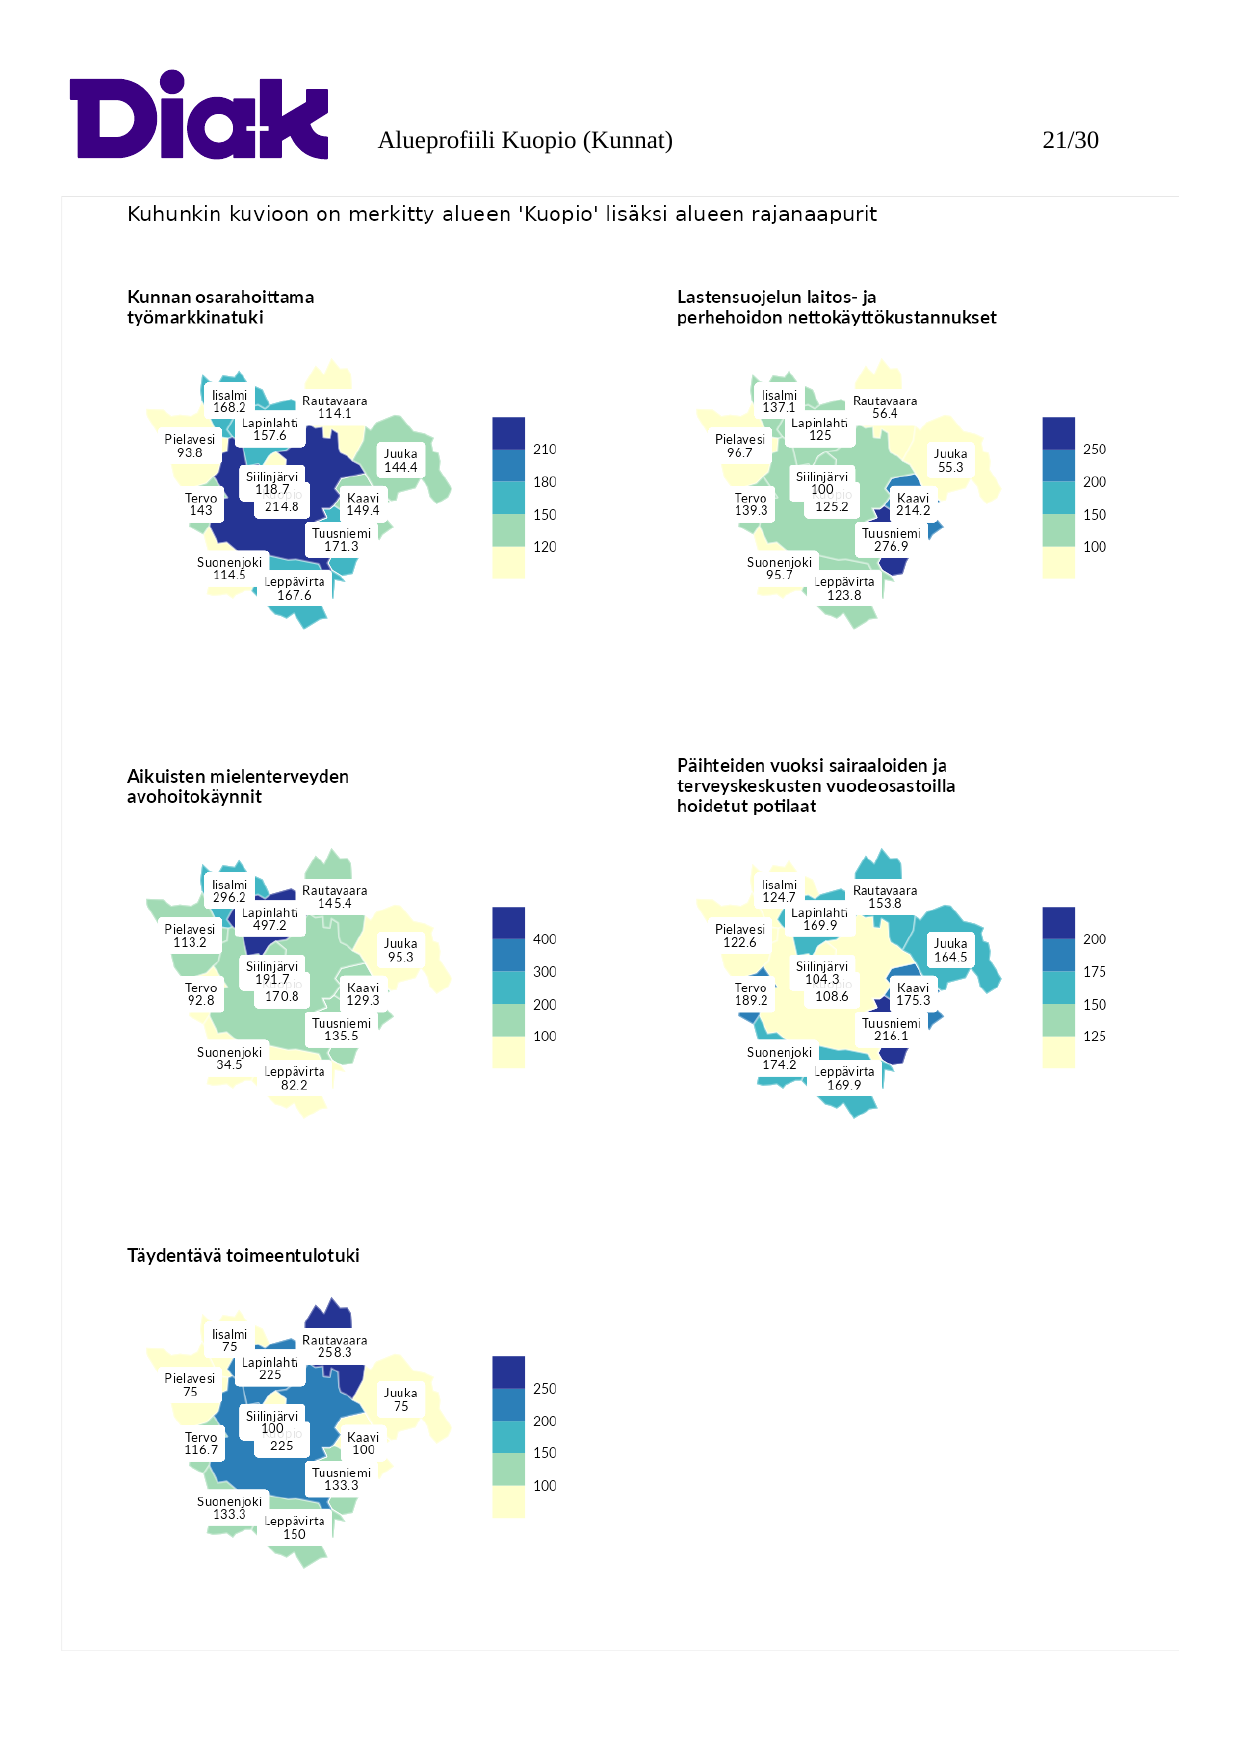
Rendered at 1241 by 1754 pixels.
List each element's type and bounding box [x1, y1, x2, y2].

picture [61, 196, 1179, 1651]
